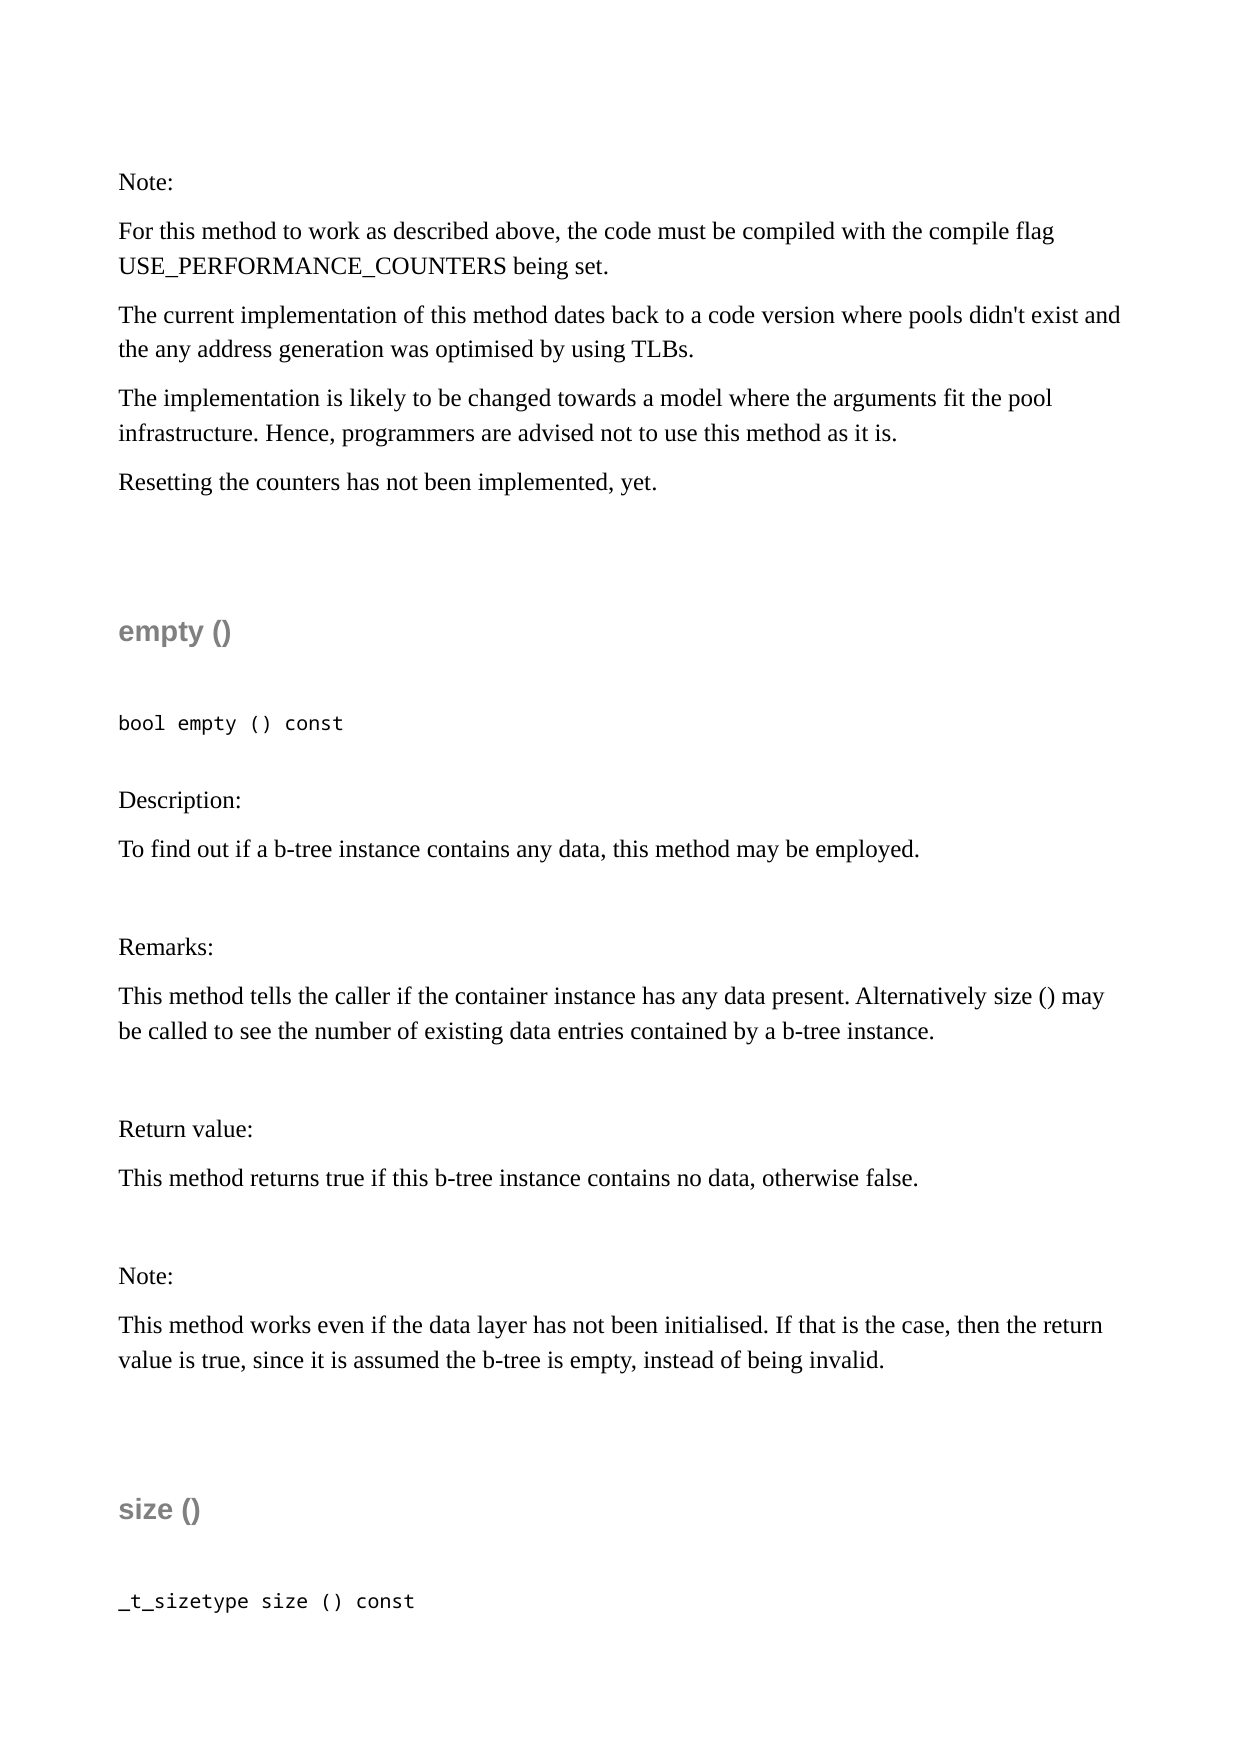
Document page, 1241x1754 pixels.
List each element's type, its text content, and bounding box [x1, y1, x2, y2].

text _t_sizetype size () const [118, 1587, 1122, 1614]
text This method returns true if this b-tree instance contains no data, otherwise false. [118, 1163, 1122, 1192]
text Remarks: [118, 932, 1122, 961]
text To find out if a b-tree instance contains any data, this method may be employed. [118, 834, 1122, 863]
text bool empty () const [118, 709, 1122, 736]
text For this method to work as described above, the code must be compiled with the compile flag USE_PERFORMANCE_COUNTERS being set. [118, 216, 1122, 279]
text The current implementation of this method dates back to a code version where pools didn't exist and the any address generation was optimised by using TLBs. [118, 300, 1122, 363]
text Return value: [118, 1114, 1122, 1143]
text Note: [118, 167, 1122, 196]
text This method tells the caller if the container instance has any data present. Alternatively size () may be called to see the number of existing data entries contained by a b-tree instance. [118, 981, 1122, 1045]
text The implementation is likely to be changed towards a model where the arguments fit the pool infrastructure. Hence, programmers are advised not to use this method as it is. [118, 383, 1122, 447]
subtitle empty () [118, 614, 1122, 648]
subtitle size () [118, 1492, 1122, 1526]
text Description: [118, 785, 1122, 814]
text Note: [118, 1261, 1122, 1290]
text This method works even if the data layer has not been initialised. If that is the case, then the return value is true, since it is assumed the b-tree is empty, instead of being invalid. [118, 1310, 1122, 1373]
text Resetting the counters has not been implemented, yet. [118, 467, 1122, 496]
